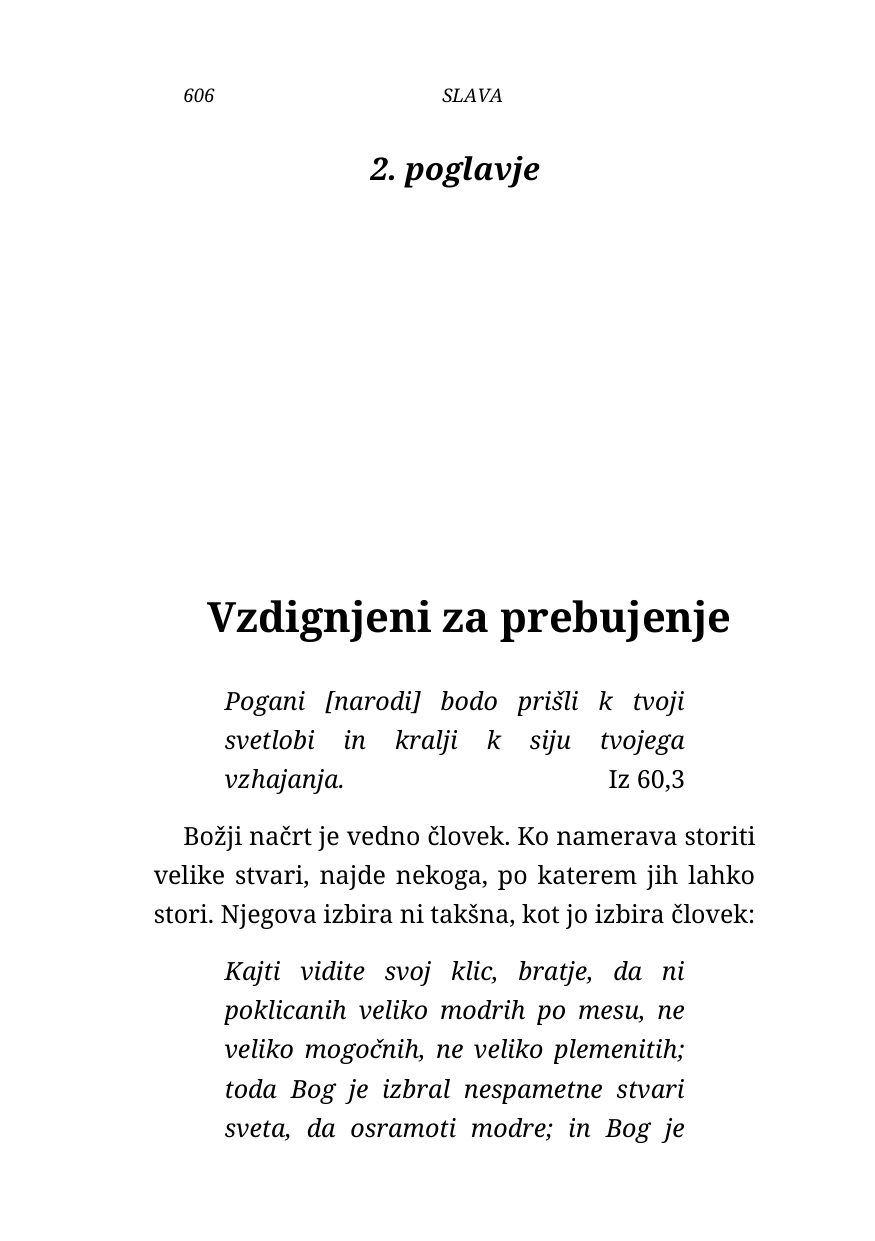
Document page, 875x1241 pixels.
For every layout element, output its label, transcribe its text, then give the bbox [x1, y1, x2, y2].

subtitle Vzdignjeni za prebujenje [153, 588, 756, 645]
text Božji načrt je vedno človek. Ko namerava storiti velike stvari, najde nekoga, po katerem jih lahko stori. Njegova izbira ni takšna, kot jo izbira človek: [153, 818, 756, 931]
subtitle 2. poglavje [153, 147, 756, 189]
text Pogani [narodi] bodo prišli k tvoji svetlobi in kralji k siju tvojega vzhajanja. Iz 60,3 [224, 683, 685, 796]
text Kajti vidite svoj klic, bratje, da ni poklicanih veliko modrih po mesu, ne veliko mogočnih, ne veliko plemenitih; toda Bog je izbral nespametne stvari sveta, da osramoti modre; in Bog je [224, 954, 685, 1144]
